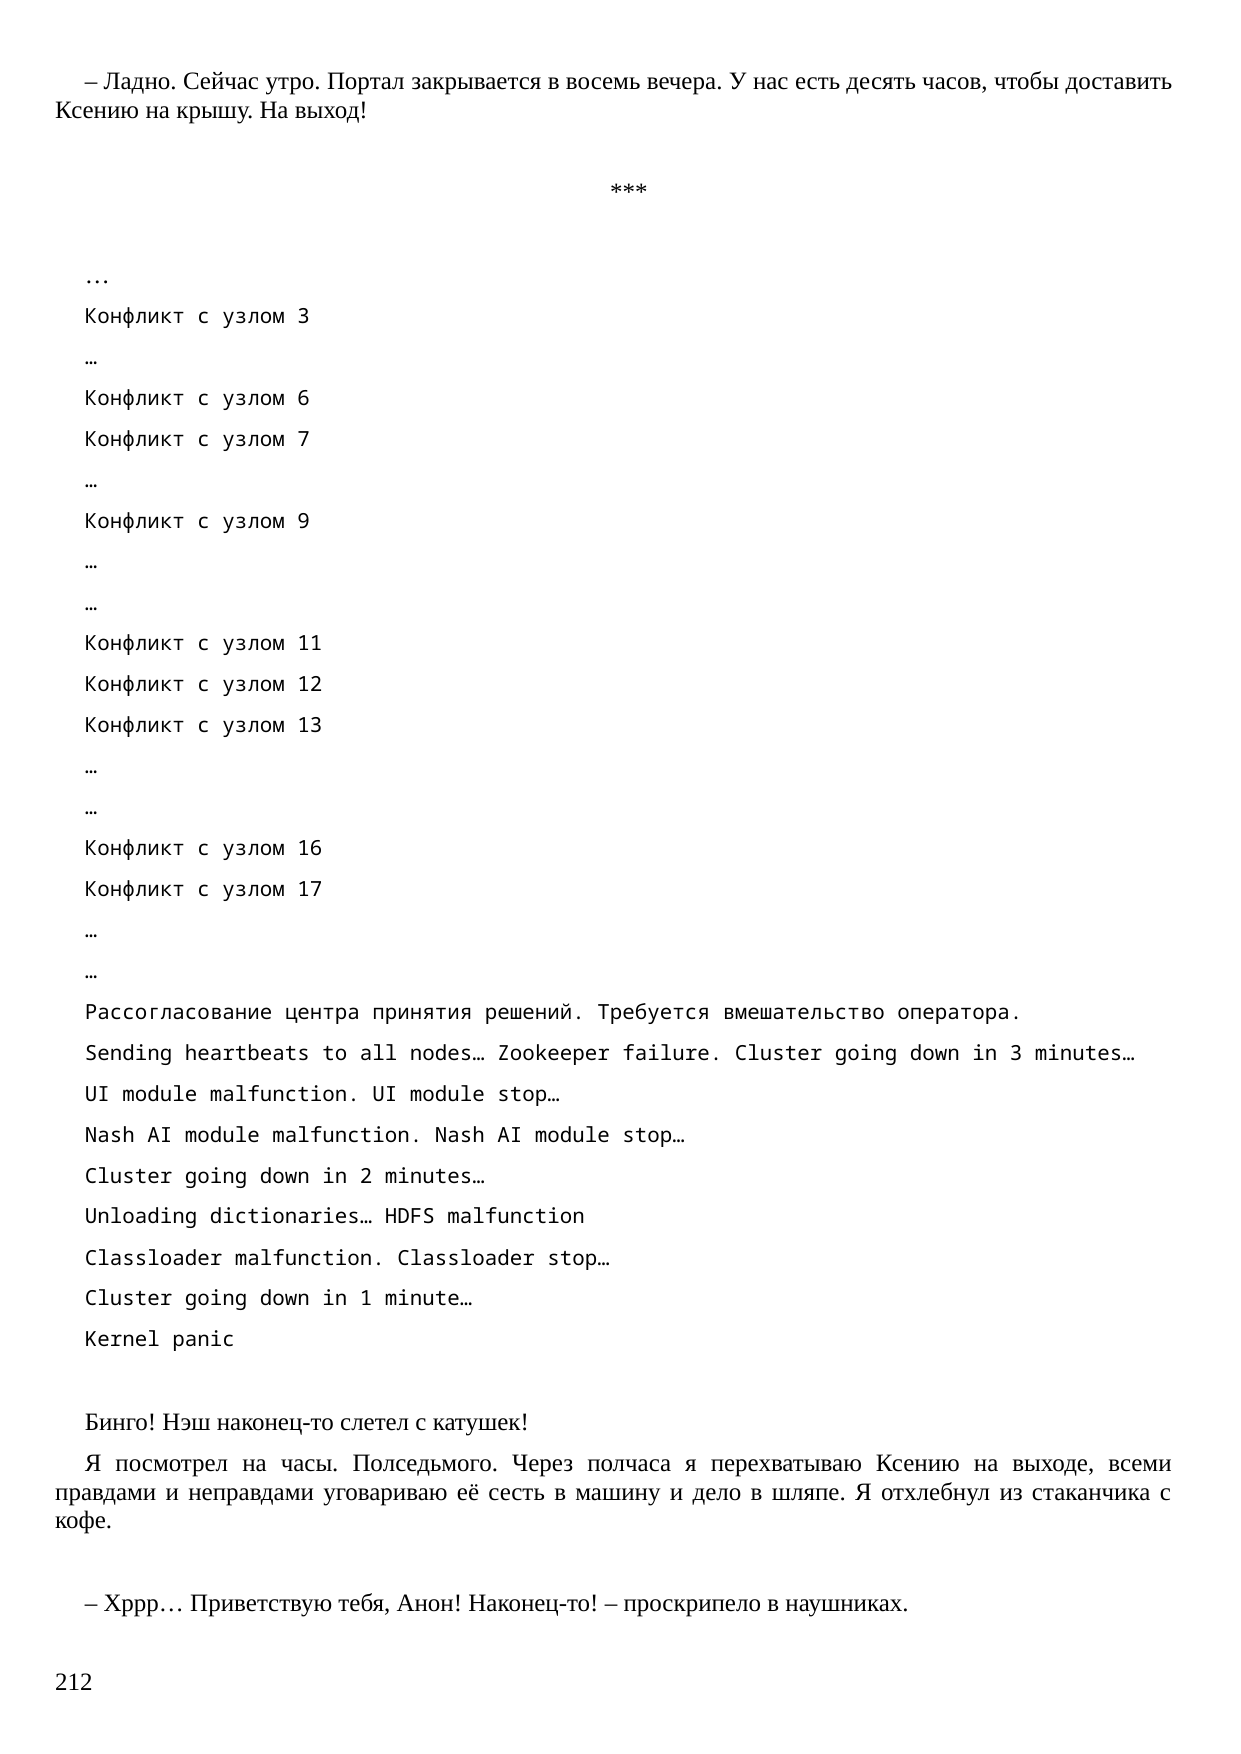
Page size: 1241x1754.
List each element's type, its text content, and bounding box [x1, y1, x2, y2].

text … [55, 588, 1173, 616]
text Конфликт с узлом 13 [55, 710, 1173, 739]
text Конфликт с узлом 11 [55, 628, 1173, 657]
text – Ладно. Сейчас утро. Портал закрывается в восемь вечера. У нас есть десять часов, чтобы доставить Ксению на крышу. На выход! [55, 66, 1173, 123]
text Бинго! Нэш наконец-то слетел с катушек! [55, 1407, 1173, 1435]
text … [55, 260, 1173, 288]
text … [55, 792, 1173, 821]
text Я посмотрел на часы. Полседьмого. Через полчаса я перехватываю Ксению на выходе, всеми правдами и неправдами уговариваю её сесть в машину и дело в шляпе. Я отхлебнул из стаканчика с кофе. [55, 1448, 1173, 1534]
text … [55, 342, 1173, 370]
text Unloading dictionaries… HDFS malfunction [55, 1202, 1173, 1230]
text … [55, 751, 1173, 780]
text … [55, 956, 1173, 984]
text Конфликт с узлом 3 [55, 301, 1173, 329]
text Cluster going down in 1 minute… [55, 1283, 1173, 1312]
text Classloader malfunction. Classloader stop… [55, 1243, 1173, 1271]
text Конфликт с узлом 16 [55, 833, 1173, 862]
text Конфликт с узлом 7 [55, 424, 1173, 452]
text – Хррр… Приветствую тебя, Анон! Наконец-то! – проскрипело в наушниках. [55, 1588, 1173, 1617]
text Sending heartbeats to all nodes… Zookeeper failure. Cluster going down in 3 minutes… [55, 1038, 1173, 1066]
text Kernel panic [55, 1324, 1173, 1353]
text Конфликт с узлом 12 [55, 669, 1173, 698]
text … [55, 547, 1173, 575]
text Конфликт с узлом 6 [55, 383, 1173, 411]
text Рассогласование центра принятия решений. Требуется вмешательство оператора. [55, 997, 1173, 1025]
text … [55, 915, 1173, 943]
text Конфликт с узлом 9 [55, 506, 1173, 534]
text Nash AI module malfunction. Nash AI module stop… [55, 1120, 1173, 1148]
text Cluster going down in 2 minutes… [55, 1161, 1173, 1189]
text *** [55, 177, 1173, 206]
text Конфликт с узлом 17 [55, 874, 1173, 903]
text … [55, 465, 1173, 493]
text UI module malfunction. UI module stop… [55, 1079, 1173, 1107]
